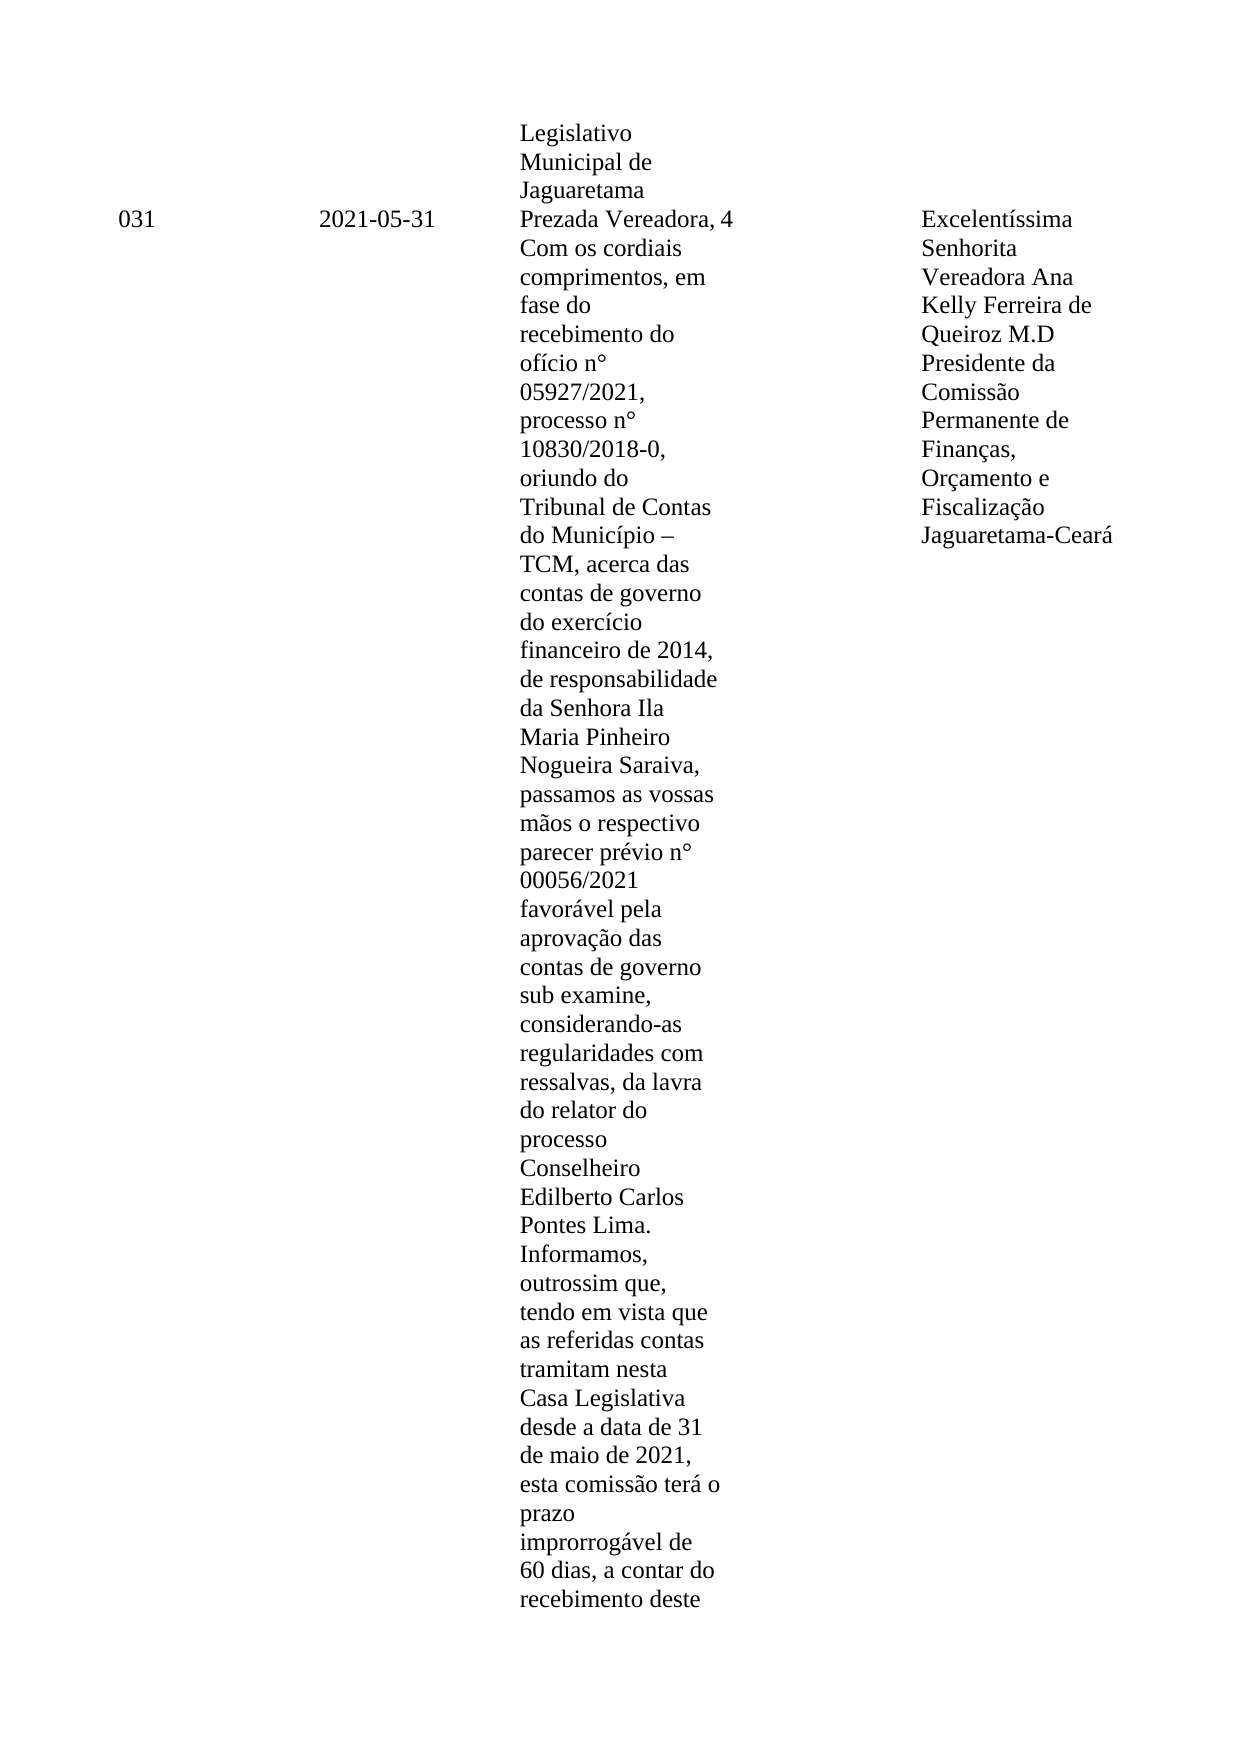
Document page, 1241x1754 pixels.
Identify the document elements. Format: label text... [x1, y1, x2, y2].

table_cell Excelentíssima Senhorita Vereadora Ana Kelly Ferreira de Queiroz M.D Presidente da Comissão Permanente de Finanças, Orçamento e Fiscalização Jaguaretama-Ceará [921, 204, 1122, 1613]
table_cell Legislativo Municipal de Jaguaretama [520, 118, 720, 204]
table_cell 2021-05-31 [319, 204, 519, 1613]
table_cell 031 [118, 204, 319, 1613]
table_cell [319, 118, 519, 204]
table_cell [921, 118, 1122, 204]
table_cell 4 [720, 204, 921, 1613]
table_cell [118, 118, 319, 204]
table_cell [720, 118, 921, 204]
table_cell Prezada Vereadora, Com os cordiais comprimentos, em fase do recebimento do ofício n° 05927/2021, processo n° 10830/2018-0, oriundo do Tribunal de Contas do Município – TCM, acerca das contas de governo do exercício financeiro de 2014, de responsabilidade da Senhora Ila Maria Pinheiro Nogueira Saraiva, passamos as vossas mãos o respectivo parecer prévio n° 00056/2021 favorável pela aprovação das contas de governo sub examine, considerando-as regularidades com ressalvas, da lavra do relator do processo Conselheiro Edilberto Carlos Pontes Lima. Informamos, outrossim que, tendo em vista que as referidas contas tramitam nesta Casa Legislativa desde a data de 31 de maio de 2021, esta comissão terá o prazo improrrogável de 60 dias, a contar do recebimento deste [520, 204, 720, 1613]
